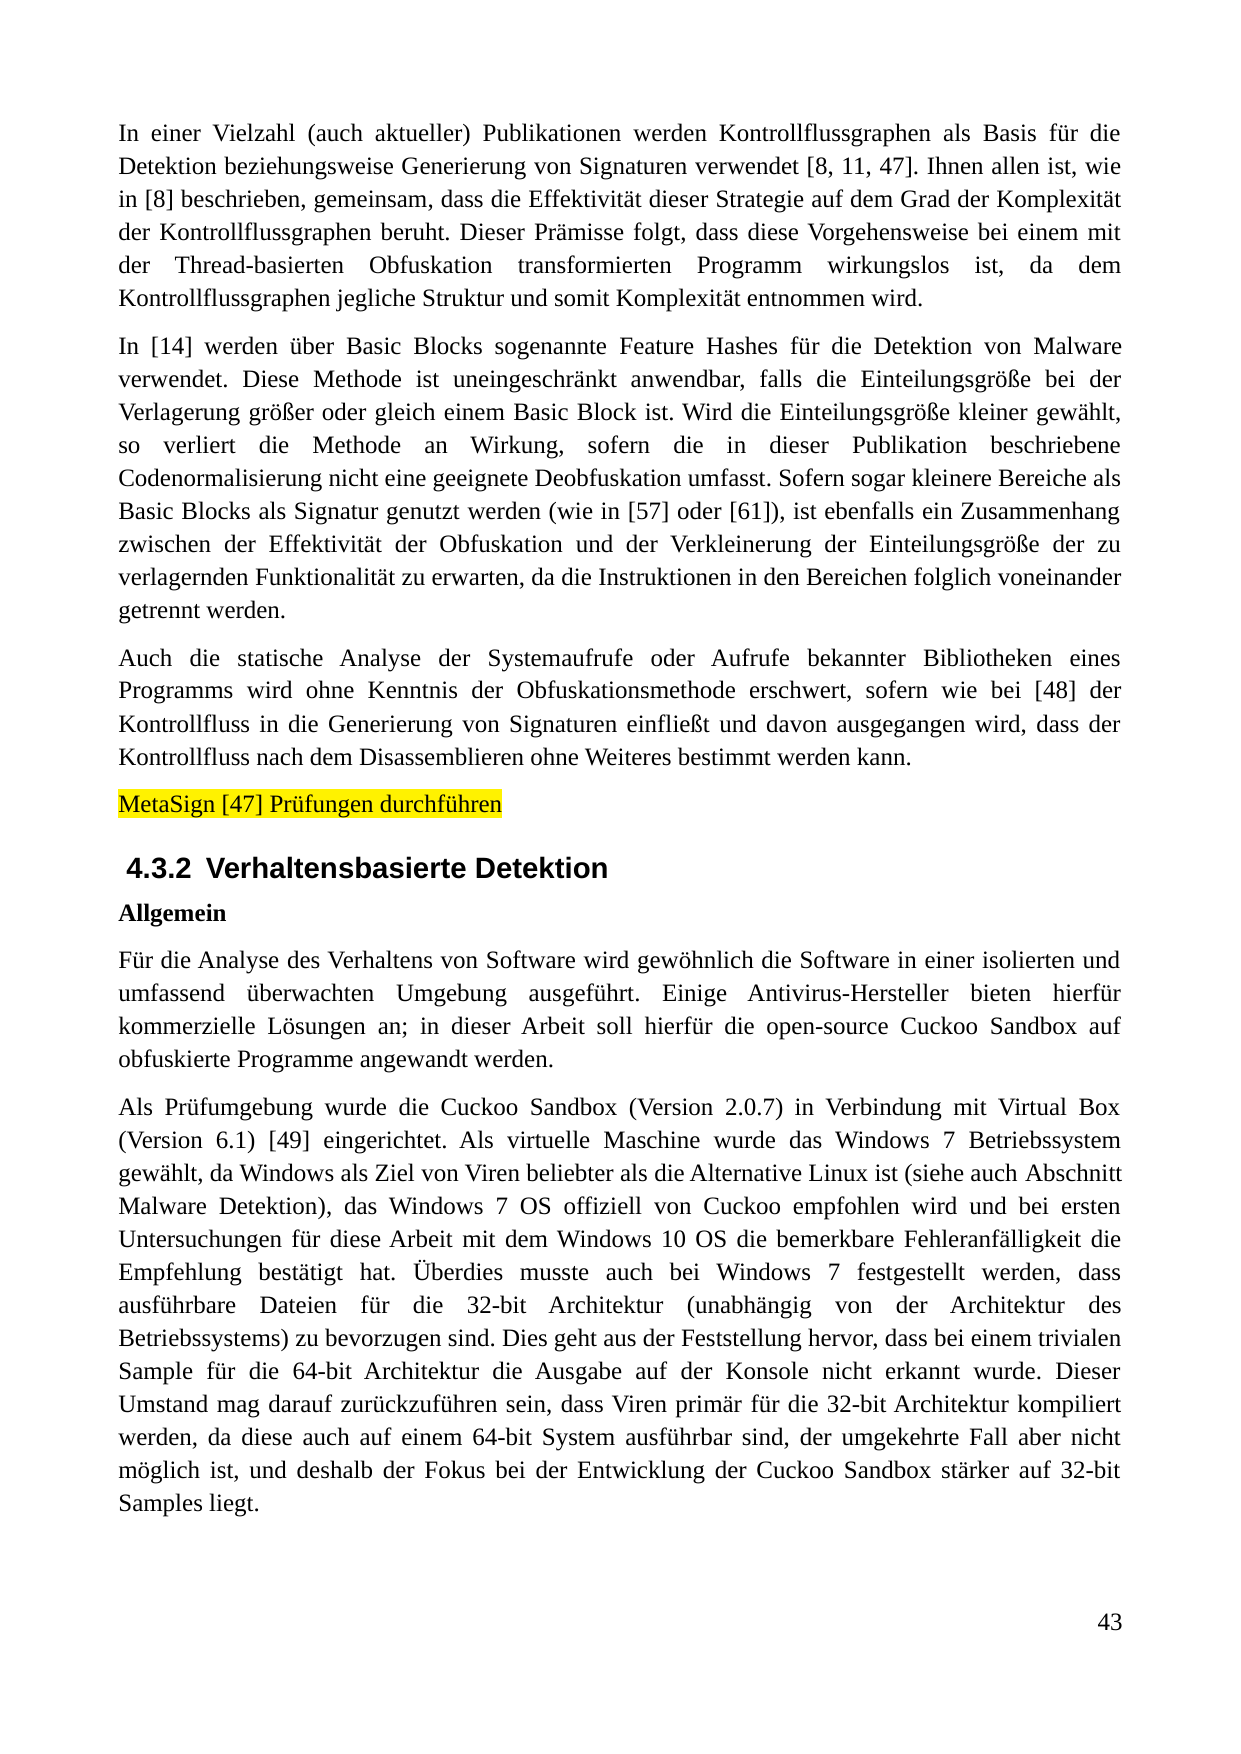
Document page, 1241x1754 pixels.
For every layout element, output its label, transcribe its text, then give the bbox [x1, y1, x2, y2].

text Auch die statische Analyse der Systemaufrufe oder Aufrufe bekannter Bibliotheken eines Programms wird ohne Kenntnis der Obfuskationsmethode erschwert, sofern wie bei [48] der Kontrollfluss in die Generierung von Signaturen einfließt und davon ausgegangen wird, dass der Kontrollfluss nach dem Disassemblieren ohne Weiteres bestimmt werden kann. [118, 643, 1122, 770]
text Als Prüfumgebung wurde die Cuckoo Sandbox (Version 2.0.7) in Verbindung mit Virtual Box (Version 6.1) [49] eingerichtet. Als virtuelle Maschine wurde das Windows 7 Betriebssystem gewählt, da Windows als Ziel von Viren beliebter als die Alternative Linux ist (siehe auch Abschnitt Malware Detektion), das Windows 7 OS offiziell von Cuckoo empfohlen wird und bei ersten Untersuchungen für diese Arbeit mit dem Windows 10 OS die bemerkbare Fehleranfälligkeit die Empfehlung bestätigt hat. Überdies musste auch bei Windows 7 festgestellt werden, dass ausführbare Dateien für die 32-bit Architektur (unabhängig von der Architektur des Betriebssystems) zu bevorzugen sind. Dies geht aus der Feststellung hervor, dass bei einem trivialen Sample für die 64-bit Architektur die Ausgabe auf der Konsole nicht erkannt wurde. Dieser Umstand mag darauf zurückzuführen sein, dass Viren primär für die 32-bit Architektur kompiliert werden, da diese auch auf einem 64-bit System ausführbar sind, der umgekehrte Fall aber nicht möglich ist, und deshalb der Fokus bei der Entwicklung der Cuckoo Sandbox stärker auf 32-bit Samples liegt. [118, 1092, 1122, 1517]
text In [14] werden über Basic Blocks sogenannte Feature Hashes für die Detektion von Malware verwendet. Diese Methode ist uneingeschränkt anwendbar, falls die Einteilungsgröße bei der Verlagerung größer oder gleich einem Basic Block ist. Wird die Einteilungsgröße kleiner gewählt, so verliert die Methode an Wirkung, sofern die in dieser Publikation beschriebene Codenormalisierung nicht eine geeignete Deobfuskation umfasst. Sofern sogar kleinere Bereiche als Basic Blocks als Signatur genutzt werden (wie in [57] oder [61]), ist ebenfalls ein Zusammenhang zwischen der Effektivität der Obfuskation und der Verkleinerung der Einteilungsgröße der zu verlagernden Funktionalität zu erwarten, da die Instruktionen in den Bereichen folglich voneinander getrennt werden. [118, 331, 1122, 624]
text Für die Analyse des Verhaltens von Software wird gewöhnlich die Software in einer isolierten und umfassend überwachten Umgebung ausgeführt. Einige Antivirus-Hersteller bieten hierfür kommerzielle Lösungen an; in dieser Arbeit soll hierfür die open-source Cuckoo Sandbox auf obfuskierte Programme angewandt werden. [118, 945, 1122, 1073]
text MetaSign [47] Prüfungen durchführen [118, 789, 1122, 818]
text Allgemein [118, 898, 1122, 926]
text In einer Vielzahl (auch aktueller) Publikationen werden Kontrollflussgraphen als Basis für die Detektion beziehungsweise Generierung von Signaturen verwendet [8, 11, 47]. Ihnen allen ist, wie in [8] beschrieben, gemeinsam, dass die Effektivität dieser Strategie auf dem Grad der Komplexität der Kontrollflussgraphen beruht. Dieser Prämisse folgt, dass diese Vorgehensweise bei einem mit der Thread-basierten Obfuskation transformierten Programm wirkungslos ist, da dem Kontrollflussgraphen jegliche Struktur und somit Komplexität entnommen wird. [118, 118, 1122, 312]
subtitle Verhaltensbasierte Detektion [118, 851, 1122, 885]
